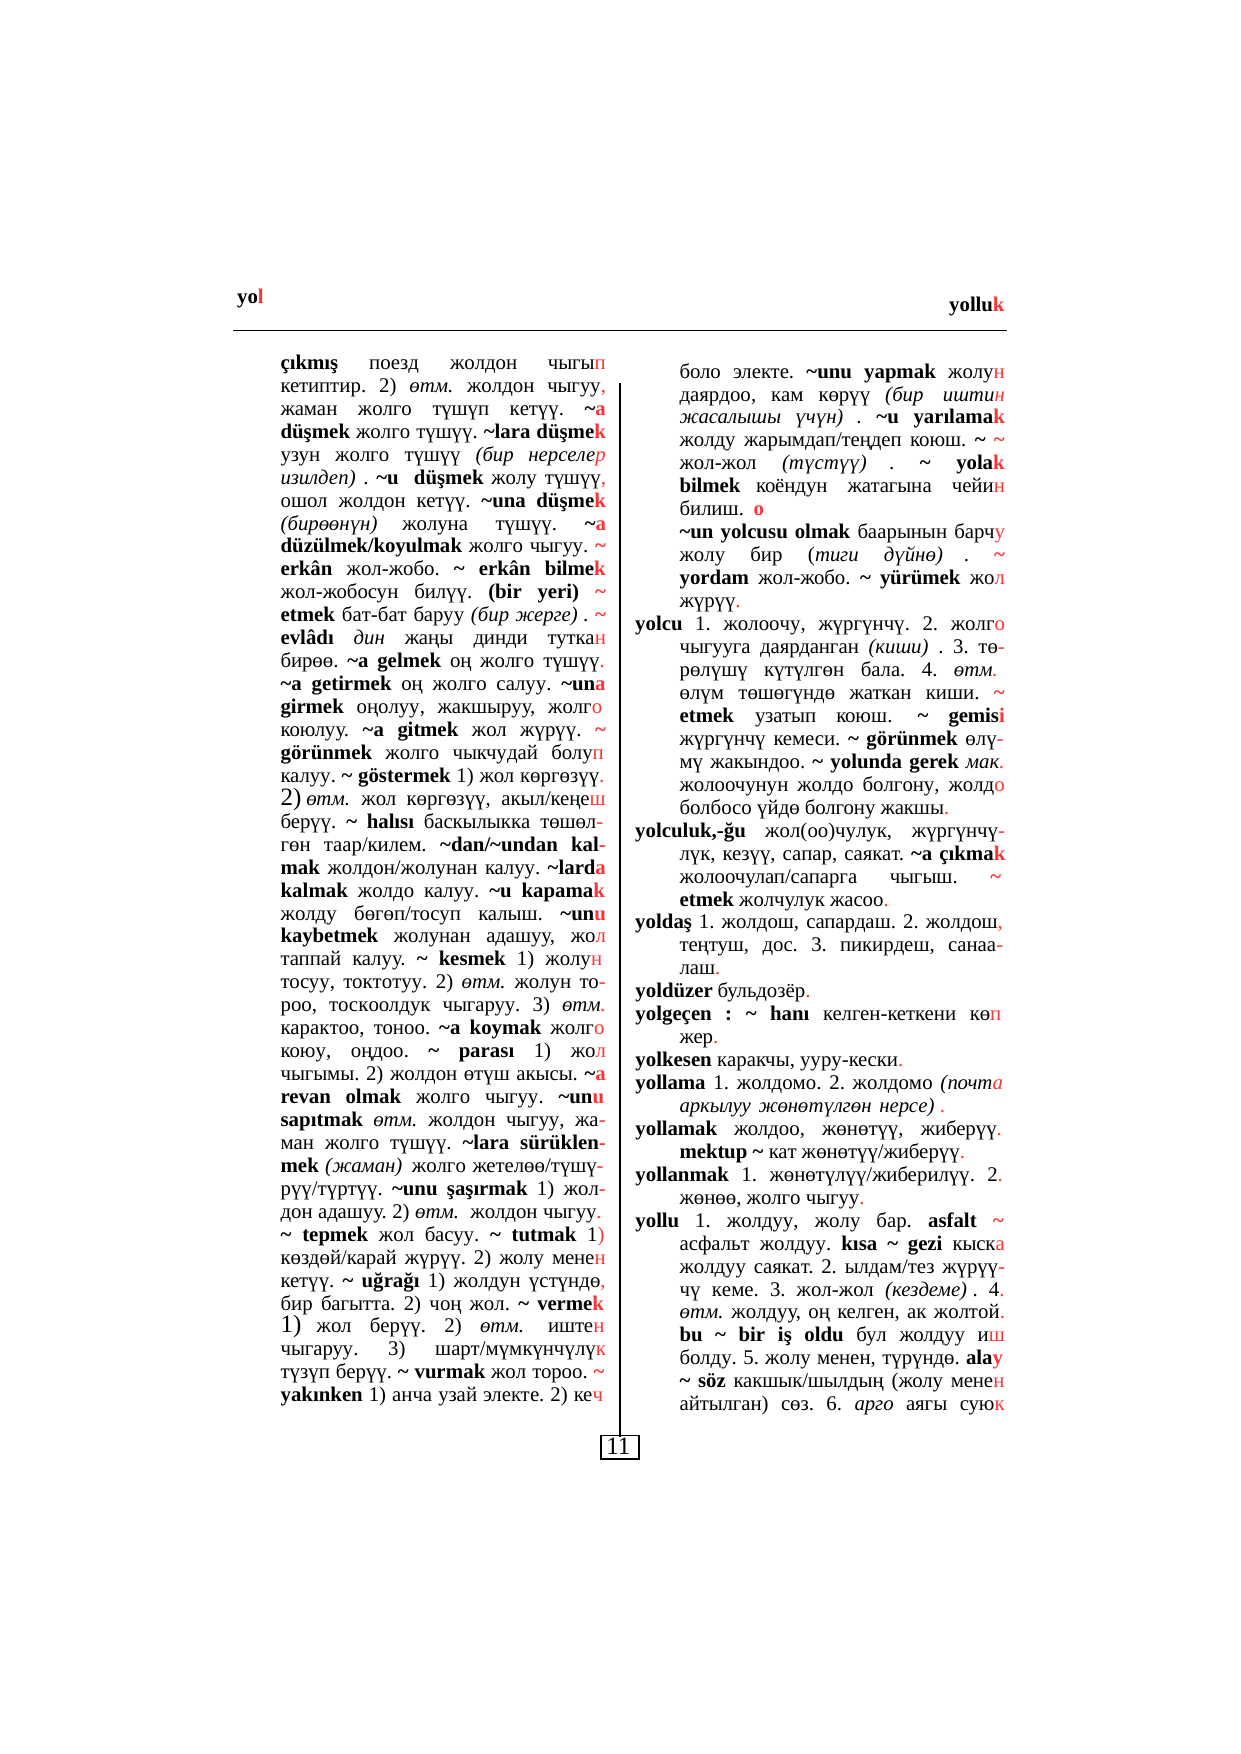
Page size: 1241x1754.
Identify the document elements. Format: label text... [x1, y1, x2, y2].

text жер. [679, 1025, 719, 1048]
text жолду бөгөп/тосуп калыш. ~unu kaybetmek жолунан адашуу, жол таппай калуу. ~ kesmek 1) жолун [280, 902, 606, 970]
text асфальт жолдуу. kısa ~ gezi кыска жолдуу саякат. 2. ылдам/тез жүрүү- чү кеме. 3. жол-жол (кездеме) . 4. [679, 1232, 1005, 1301]
text өлүм төшөгүндө жаткан киши. ~ etmek узатып коюш. ~ gemisi жүргүнчү кемеси. ~ görünmek өлү- [679, 681, 1005, 750]
text mektup ~ кат жөнөтүү/жиберүү. [679, 1140, 967, 1163]
text ~a getirmek оң жолго салуу. ~una girmek оңолуу, жакшыруу, жолго [280, 672, 606, 718]
text коюу, оңдоо. ~ parası 1) жол чыгымы. 2) жолдон өтүш акысы. ~a revan olmak жолго чыгуу. ~unu [280, 1039, 606, 1108]
text yolculuk,-ğu жол(оо)чулук, жүргүнчү- лүк, кезүү, сапар, саякат. ~a çıkmak жолоочулап/сапарга чыгыш. ~ [635, 819, 1005, 888]
text yollamak жолдоо, жөнөтүү, жиберүү. [635, 1117, 1015, 1140]
text çıkmış поезд жолдон чыгып кетиптир. 2) өтм. жолдон чыгуу, жаман жолго түшүп кетүү. ~a düşmek жолго түшүү. ~lara düşmek узун жолго түшүү (бир нерселер изилдеп) . ~u düşmek жолу түшүү, ошол жолдон кетүү. ~una düşmek (бирөөнүн) жолуна түшүү. ~a düzülmek/koyulmak жолго чыгуу. ~ erkân жол-жобо. ~ erkân bilmek жол-жобосун билүү. (bir yeri) ~ etmek бат-бат баруу (бир жерге) . ~ evlâdı дин жаңы динди туткан бирөө. ~a gelmek оң жолго түшүү. [280, 350, 606, 672]
text рүү/түртүү. ~unu şaşırmak 1) жол- дон адашуу. 2) өтм. жолдон чыгуу. [280, 1177, 606, 1223]
text yolluk [888, 292, 1065, 316]
list өтм. жол көргөзүү, акыл/кеңеш берүү. ~ halısı баскылыкка төшөл- [280, 787, 606, 833]
text yakınken 1) анча узай электе. 2) кеч [280, 1383, 606, 1406]
text аркылуу жөнөтүлгөн нерсе) . [679, 1094, 947, 1117]
text yollanmak 1. жөнөтүлүү/жиберилүү. 2. [635, 1163, 1015, 1186]
list жол берүү. 2) өтм. иштен [280, 1314, 606, 1337]
text yolkesen каракчы, ууру-кески. [635, 1048, 1015, 1071]
text yol [175, 284, 263, 308]
text ~ söz какшык/шылдың (жолу менен айтылган) сөз. 6. арго аягы суюк [679, 1369, 1004, 1415]
text etmek жолчулук жасоо. [679, 888, 891, 911]
text көздөй/карай жүрүү. 2) жолу менен кетүү. ~ uğrağı 1) жолдун үстүндө, бир багытта. 2) чоң жол. ~ vermek [280, 1246, 606, 1314]
text өтм. жолдуу, оң келген, ак жолтой. bu ~ bir iş oldu бул жолдуу иш болду. 5. жолу менен, түрүндө. alay [679, 1301, 1005, 1369]
text sapıtmak өтм. жолдон чыгуу, жа- ман жолго түшүү. ~lara sürüklen- mek (жаман) жолго жетелөө/түшү- [280, 1108, 606, 1177]
text жөнөө, жолго чыгуу. [679, 1186, 865, 1209]
text ~un yolcusu olmak баарынын барчу жолу бир (тиги дүйнө) . ~ yordam жол-жобо. ~ yürümek жол жүрүү. [679, 521, 1005, 612]
text коюлуу. ~a gitmek жол жүрүү. ~ görünmek жолго чыкчудай болуп [280, 718, 606, 764]
text yollama 1. жолдомо. 2. жолдомо (почта [635, 1071, 1015, 1094]
text гөн таар/килем. ~dan/~undan kal- mak жолдон/жолунан калуу. ~larda kalmak жолдо калуу. ~u kapamak [280, 833, 606, 902]
text мү жакындоо. ~ yolunda gerek мак. жолоочунун жолдо болгону, жолдо болбосо үйдө болгону жакшы. [679, 750, 1004, 819]
text чыгаруу. 3) шарт/мүмкүнчүлүк түзүп берүү. ~ vurmak жол тороо. ~ [280, 1337, 606, 1383]
text yollu 1. жолдуу, жолу бар. asfalt ~ [635, 1209, 1015, 1232]
text калуу. ~ göstermek 1) жол көргөзүү. [280, 764, 606, 787]
text боло электе. ~unu yapmak жолун даярдоо, кам көрүү (бир иштин жасалышы үчүн) . ~u yarılamak жолду жарымдап/теңдеп коюш. ~ ~ жол-жол (түстүү) . ~ yolak bilmek коёндун жатагына чейин билиш. о [679, 359, 1005, 520]
text yoldüzer бульдозёр. [635, 979, 1015, 1002]
text ~ tepmek жол басуу. ~ tutmak 1) [280, 1223, 606, 1246]
text yolgeçen : ~ hanı келген-кеткени көп [635, 1002, 1015, 1025]
text yoldaş 1. жолдош, сапардаш. 2. жолдош, теңтуш, дос. 3. пикирдеш, санаа- [635, 911, 1065, 956]
text тосуу, токтотуу. 2) өтм. жолун то- роо, тоскоолдук чыгаруу. 3) өтм. карактоо, тоноо. ~a koymak жолго [280, 971, 606, 1039]
text yolcu 1. жолоочу, жүргүнчү. 2. жолго чыгууга даярданган (киши) . 3. тө- рөлүшү күтүлгөн бала. 4. өтм. [635, 612, 1005, 681]
text лаш. [679, 956, 721, 979]
